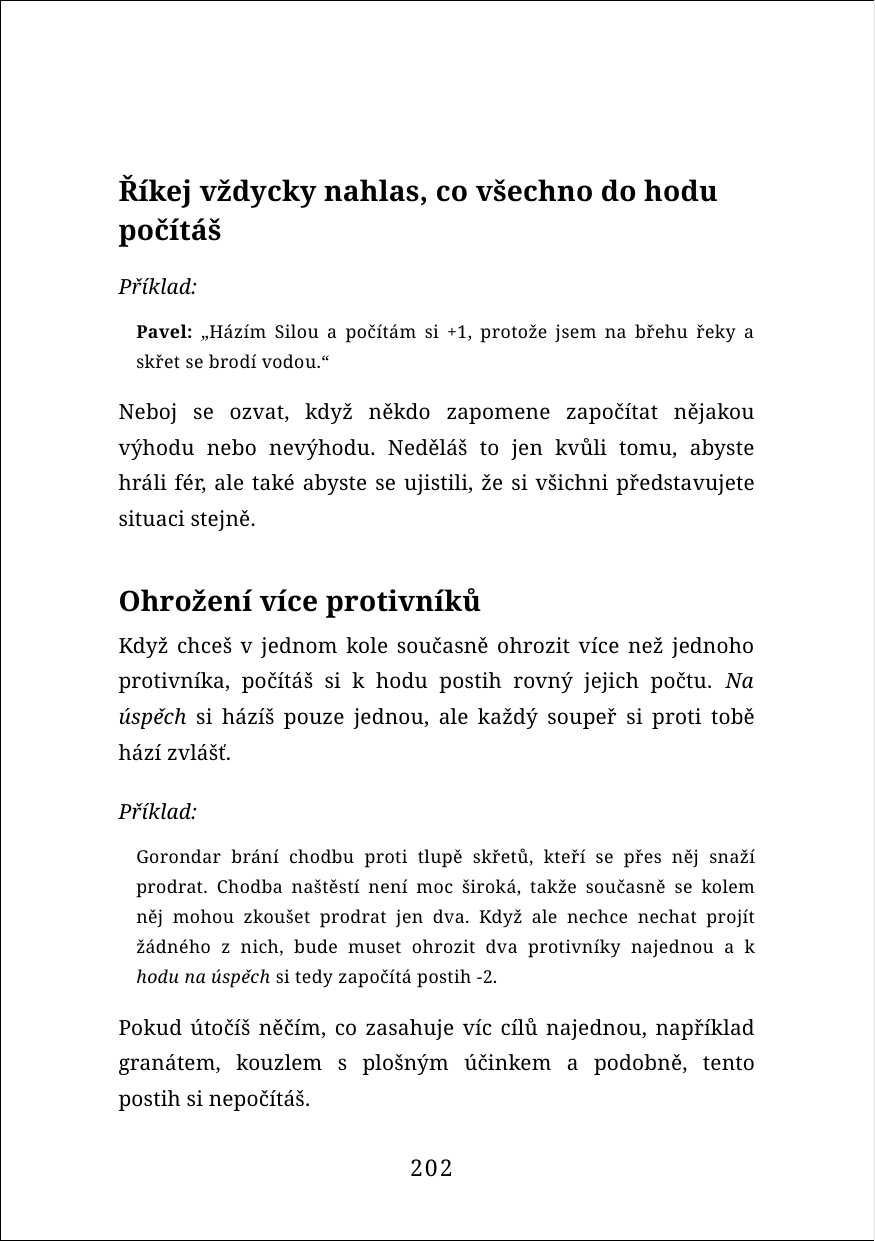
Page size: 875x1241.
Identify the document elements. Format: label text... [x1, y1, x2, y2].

text Neboj se ozvat, když někdo zapomene započítat nějakou výhodu nebo nevýhodu. Neděláš to jen kvůli tomu, abyste hráli fér, ale také abyste se ujistili, že si všichni představujete situaci stejně. [118, 397, 756, 532]
text Příklad: [118, 797, 756, 825]
text Příklad: [118, 272, 756, 301]
text Pavel: „Házím Silou a počítám si +1, protože jsem na břehu řeky a skřet se brodí vodou.“ [136, 319, 756, 374]
text Gorondar brání chodbu proti tlupě skřetů, kteří se přes něj snaží prodrat. Chodba naštěstí není moc široká, takže současně se kolem něj mohou zkoušet prodrat jen dva. Když ale nechce nechat projít žádného z nich, bude muset ohrozit dva protivníky najednou a k hodu na úspěch si tedy započítá postih -2. [136, 844, 756, 989]
text Když chceš v jednom kole současně ohrozit více než jednoho protivníka, počítáš si k hodu postih rovný jejich počtu. Na úspěch si házíš pouze jednou, ale každý soupeř si proti tobě hází zvlášť. [118, 631, 756, 766]
subtitle Říkej vždycky nahlas, co všechno do hodu počítáš [118, 172, 756, 248]
text Pokud útočíš něčím, co zasahuje víc cílů najednou, například granátem, kouzlem s plošným účinkem a podobně, tento postih si nepočítáš. [118, 1013, 756, 1112]
subtitle Ohrožení více protivníků [118, 581, 756, 619]
